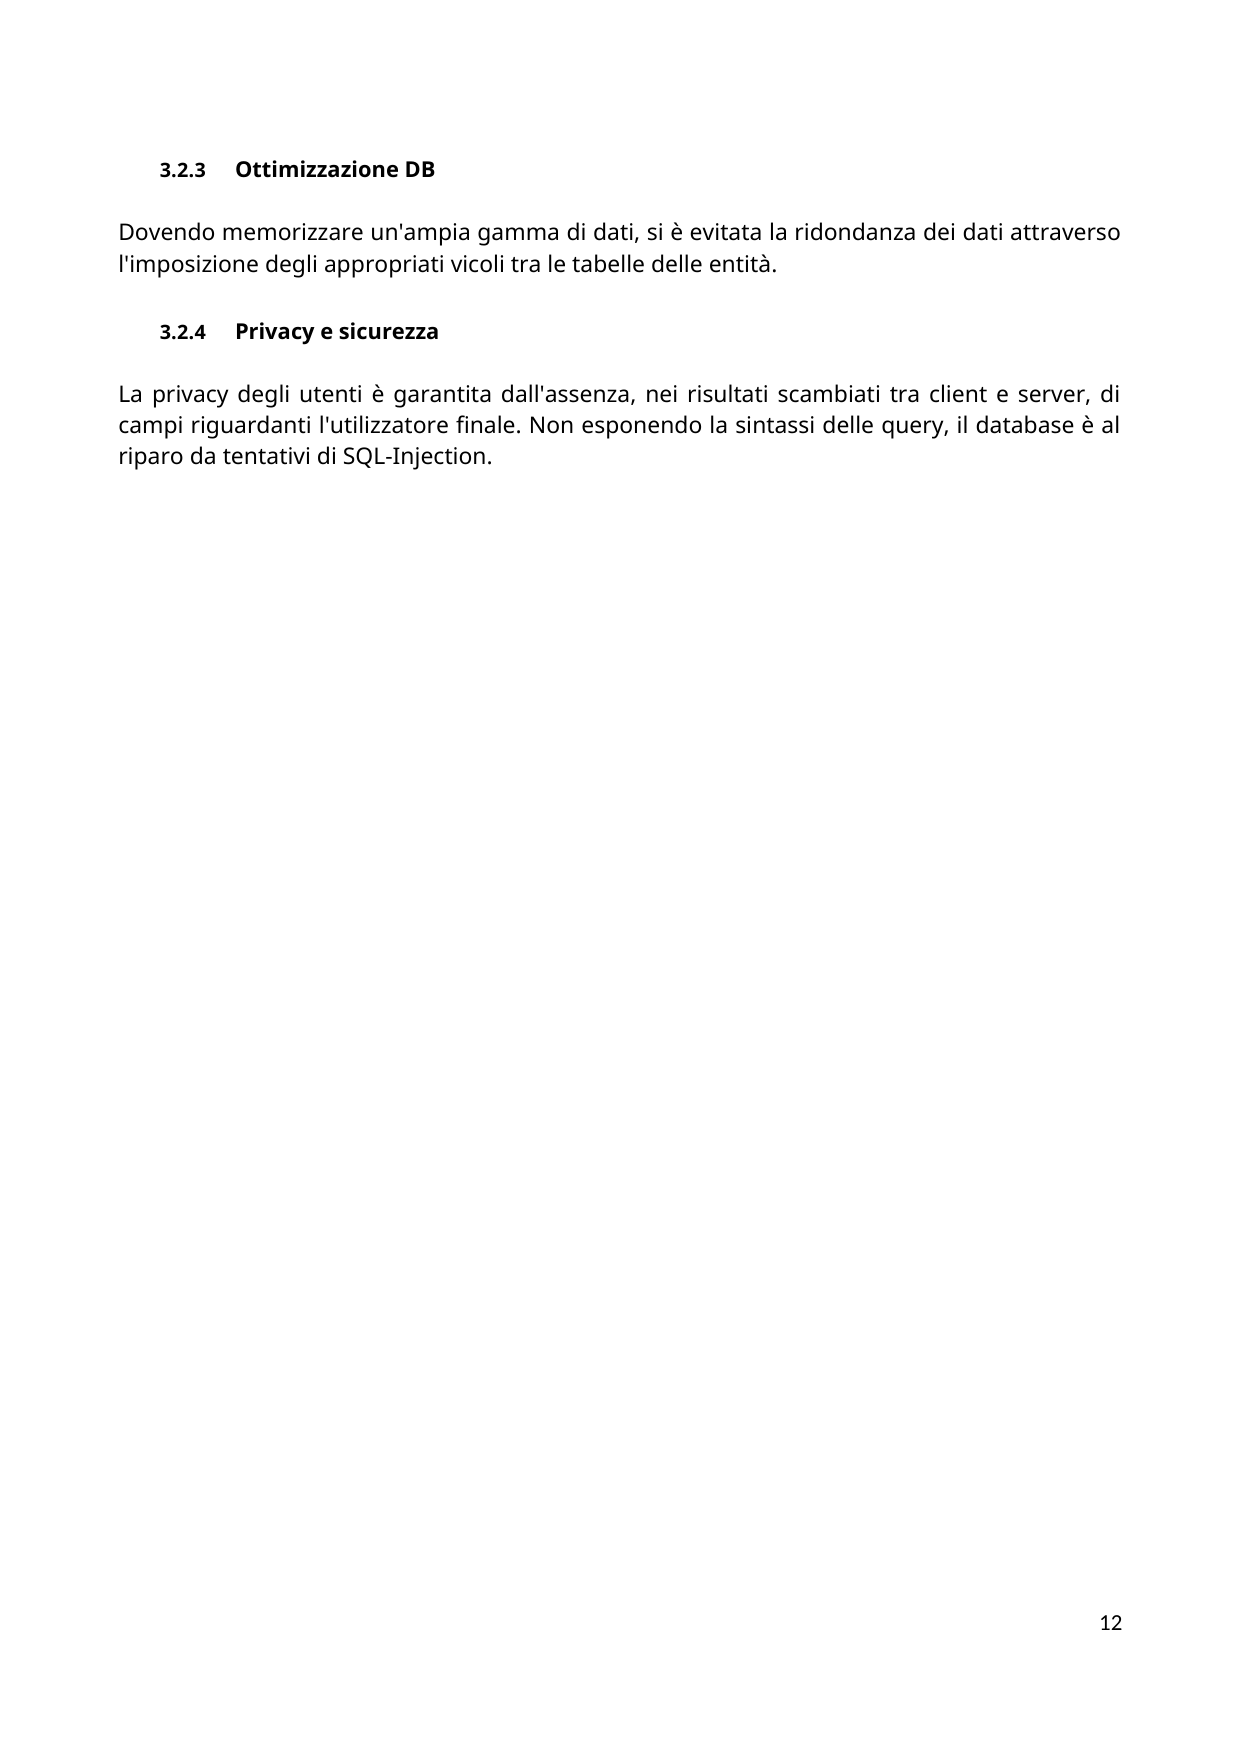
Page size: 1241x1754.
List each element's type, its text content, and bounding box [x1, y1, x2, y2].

list Ottimizzazione DB [159, 154, 1122, 184]
list Privacy e sicurezza [159, 316, 1122, 345]
text Dovendo memorizzare un'ampia gamma di dati, si è evitata la ridondanza dei dati attraverso l'imposizione degli appropriati vicoli tra le tabelle delle entità. [118, 216, 1122, 279]
text La privacy degli utenti è garantita dall'assenza, nei risultati scambiati tra client e server, di campi riguardanti l'utilizzatore finale. Non esponendo la sintassi delle query, il database è al riparo da tentativi di SQL-Injection. [118, 377, 1122, 471]
